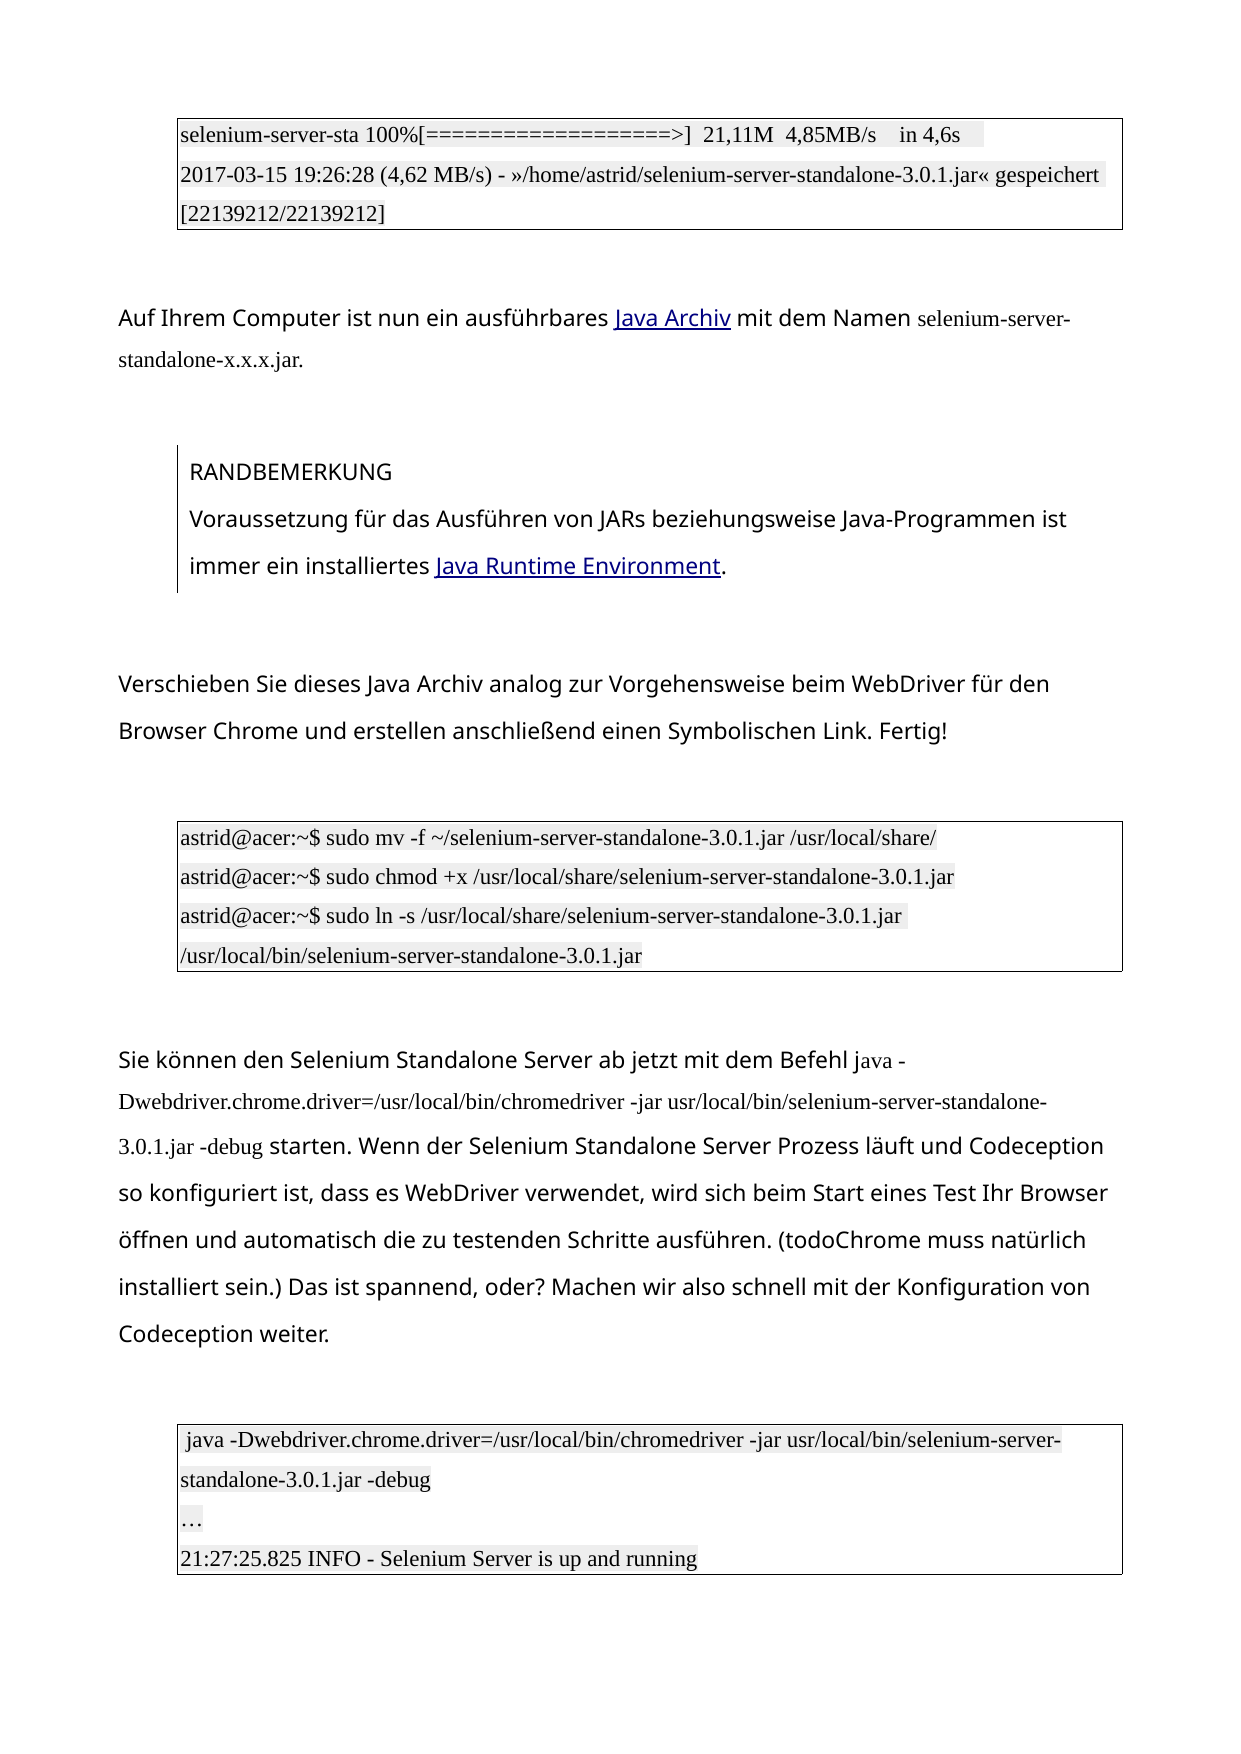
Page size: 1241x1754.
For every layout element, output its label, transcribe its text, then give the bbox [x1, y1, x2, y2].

text selenium-server-sta 100%[===================>] 21,11M 4,85MB/s in 4,6s 2017-03-15 19:26:28 (4,62 MB/s) - »/home/astrid/selenium-server-standalone-3.0.1.jar« gespeichert [22139212/22139212] [178, 119, 1122, 229]
text Verschieben Sie dieses Java Archiv analog zur Vorgehensweise beim WebDriver für den Browser Chrome und erstellen anschließend einen Symbolischen Link. Fertig! [118, 668, 1122, 746]
text Auf Ihrem Computer ist nun ein ausführbares Java Archiv mit dem Namen selenium-server-standalone-x.x.x.jar. [118, 302, 1122, 372]
text Sie können den Selenium Standalone Server ab jetzt mit dem Befehl java -Dwebdriver.chrome.driver=/usr/local/bin/chromedriver -jar usr/local/bin/selenium-server-standalone-3.0.1.jar -debug starten. Wenn der Selenium Standalone Server Prozess läuft und Codeception so konfiguriert ist, dass es WebDriver verwendet, wird sich beim Start eines Test Ihr Browser öffnen und automatisch die zu testenden Schritte ausführen. (todoChrome muss natürlich installiert sein.) Das ist spannend, oder? Machen wir also schnell mit der Konfiguration von Codeception weiter. [118, 1044, 1122, 1349]
text astrid@acer:~$ sudo mv -f ~/selenium-server-standalone-3.0.1.jar /usr/local/share/ astrid@acer:~$ sudo chmod +x /usr/local/share/selenium-server-standalone-3.0.1.jar astrid@acer:~$ sudo ln -s /usr/local/share/selenium-server-standalone-3.0.1.jar /usr/local/bin/selenium-server-standalone-3.0.1.jar [178, 822, 1122, 971]
text RANDBEMERKUNG Voraussetzung für das Ausführen von JARs beziehungsweise Java-Programmen ist immer ein installiertes Java Runtime Environment. [177, 444, 1122, 593]
text java -Dwebdriver.chrome.driver=/usr/local/bin/chromedriver -jar usr/local/bin/selenium-server-standalone-3.0.1.jar -debug … 21:27:25.825 INFO - Selenium Server is up and running [178, 1425, 1122, 1574]
